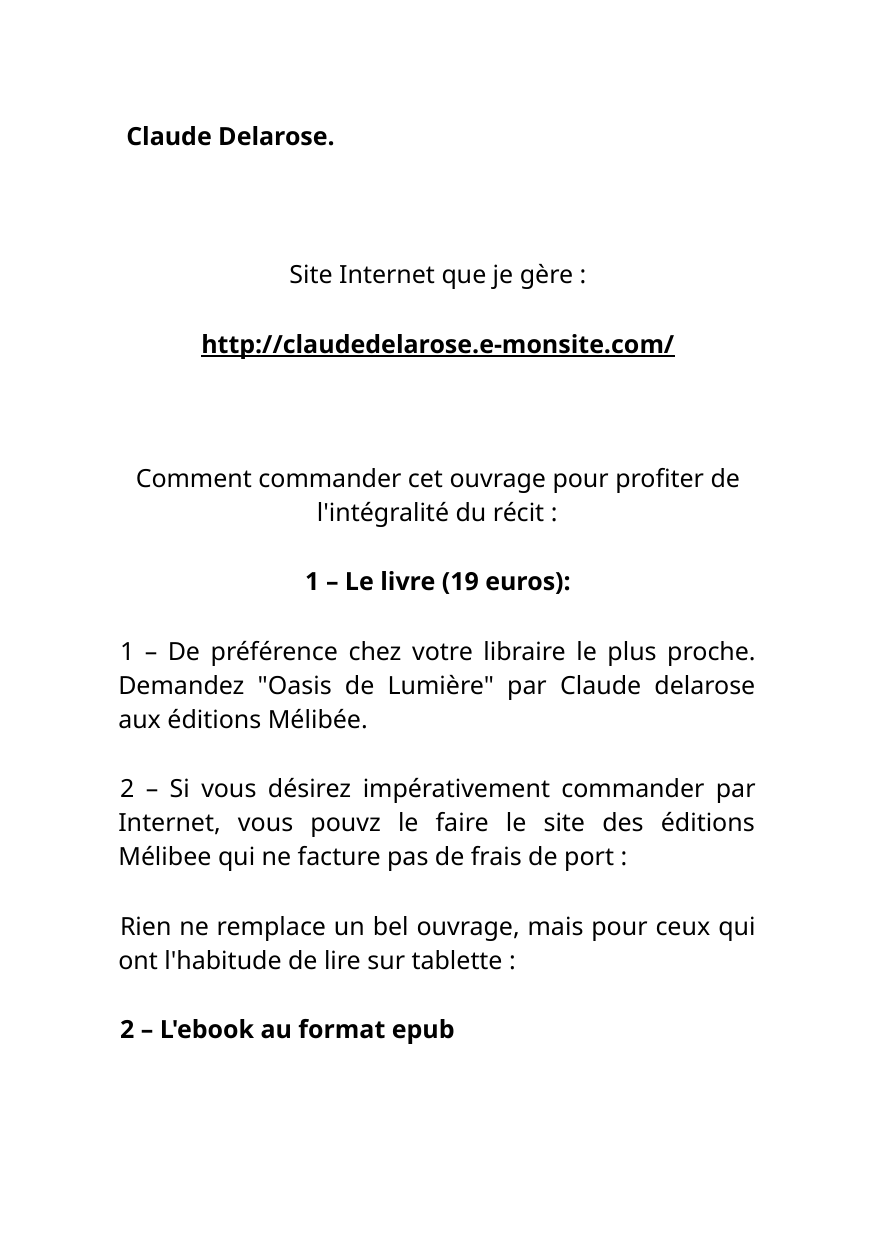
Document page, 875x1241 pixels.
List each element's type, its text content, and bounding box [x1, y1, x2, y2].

text http://claudedelarose.e-monsite.com/ [118, 327, 756, 361]
text 2 – Si vous désirez impérativement commander par Internet, vous pouvz le faire le site des éditions Mélibee qui ne facture pas de frais de port : [118, 771, 756, 873]
text Comment commander cet ouvrage pour profiter de l'intégralité du récit : [118, 460, 756, 528]
text 1 – De préférence chez votre libraire le plus proche. Demandez "Oasis de Lumière" par Claude delarose aux éditions Mélibée. [118, 633, 756, 735]
text 1 – Le livre (19 euros): [118, 564, 756, 598]
text 2 – L'ebook au format epub [118, 1012, 756, 1046]
text Site Internet que je gère : [118, 257, 756, 291]
text Rien ne remplace un bel ouvrage, mais pour ceux qui ont l'habitude de lire sur tablette : [118, 908, 756, 977]
text Claude Delarose. [118, 118, 756, 152]
